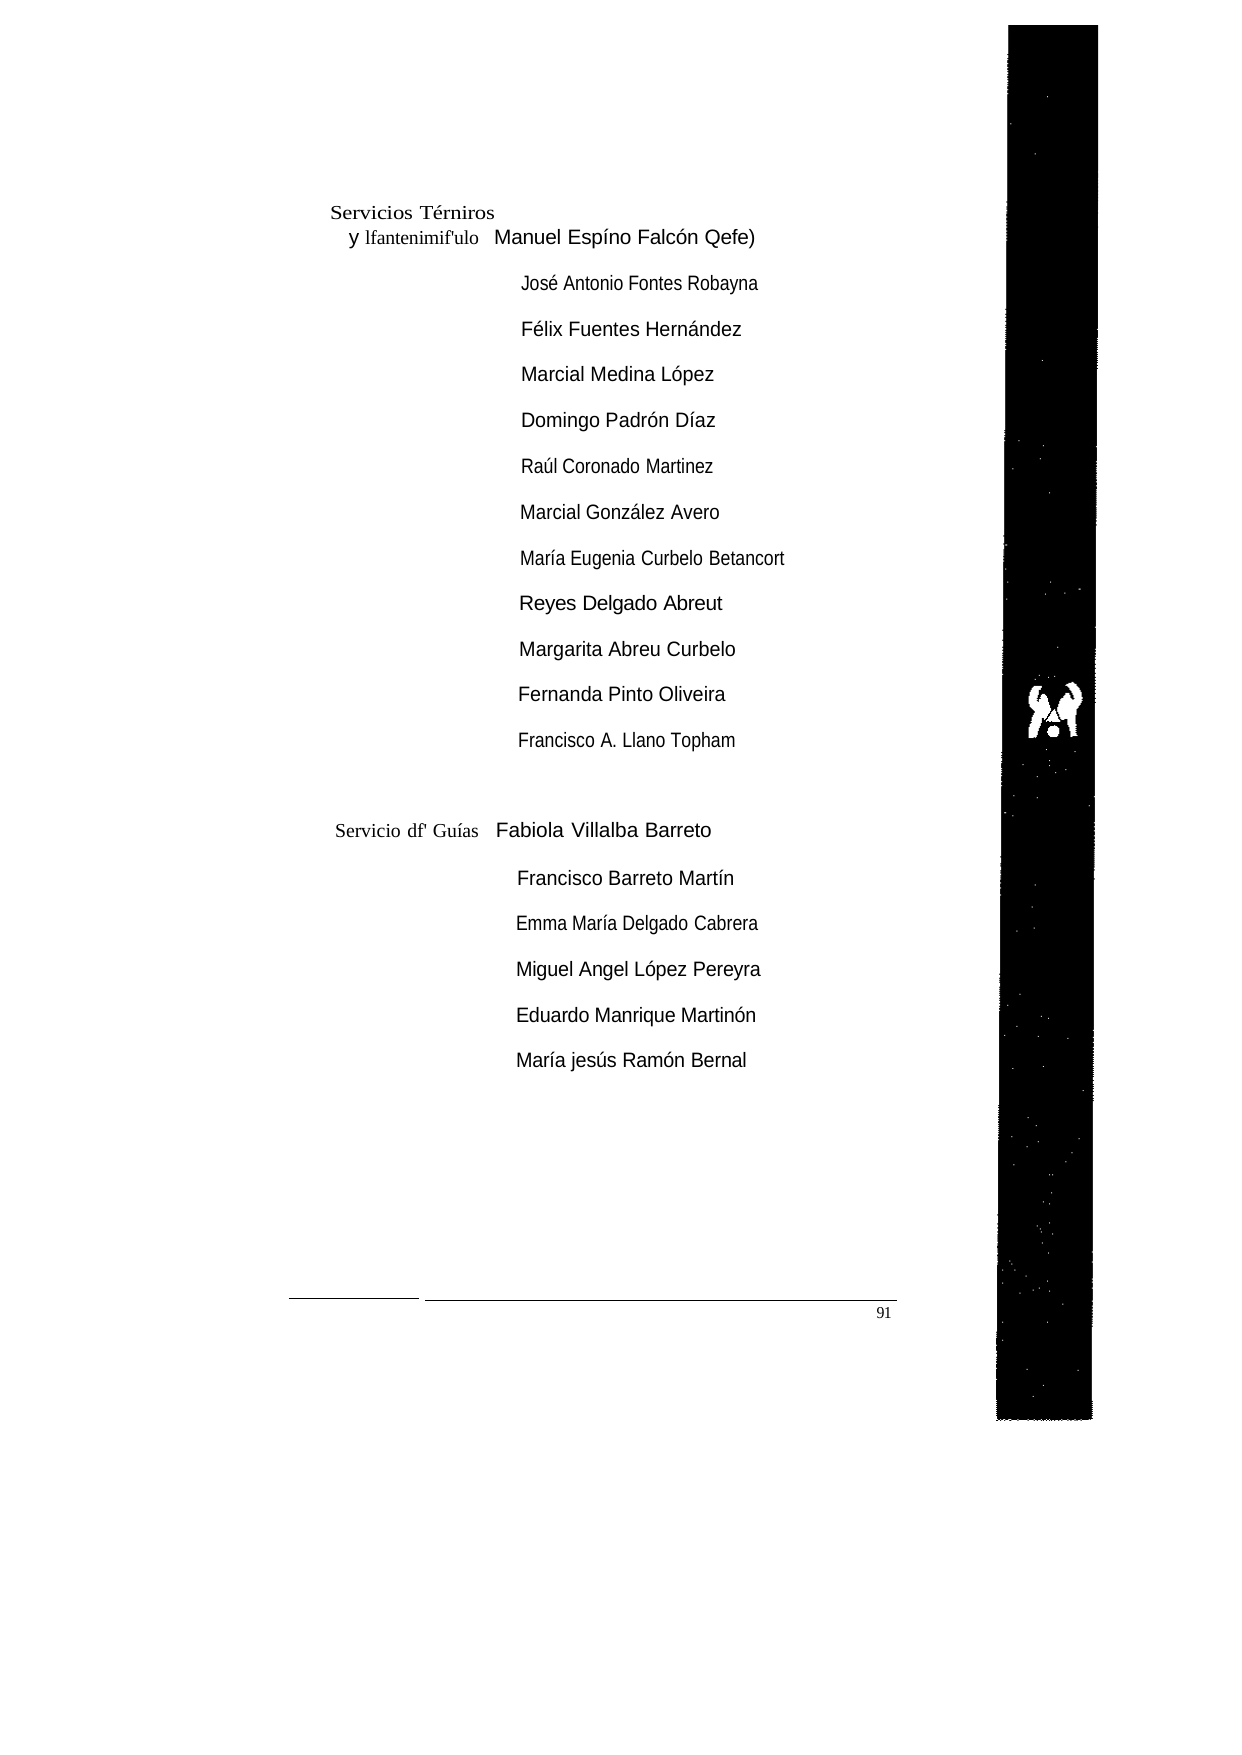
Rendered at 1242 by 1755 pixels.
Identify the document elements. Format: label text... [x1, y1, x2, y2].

text [1099, 201, 1212, 223]
text 91 [103, 1303, 892, 1322]
text Margarita Abreu Curbelo Fernanda Pinto Oliveira Francisco A. Llano Topham [518, 637, 789, 752]
text Servicio df' Guías Fabiola Villalba Barreto [335, 818, 996, 842]
text Francisco Barreto Martín Emma María Delgado Cabrera Miguel Angel López Pereyra Eduardo Manrique Martinón María jesús Ramón Bernal [516, 865, 784, 1072]
text José Antonio Fontes Robayna Félix Fuentes Hernández Marcial Medina López Domingo Padrón Díaz [521, 271, 789, 432]
text [1099, 225, 1212, 249]
text María Eugenia Curbelo Betancort Reyes Delgado Abreut [519, 546, 789, 614]
text y lfantenimif'ulo Manuel Espíno Falcón Qefe) [349, 225, 996, 249]
text [1099, 818, 1212, 842]
text Servicios Térniros [330, 201, 996, 223]
text Raúl Coronado Martinez Marcial González Avero [520, 454, 753, 524]
